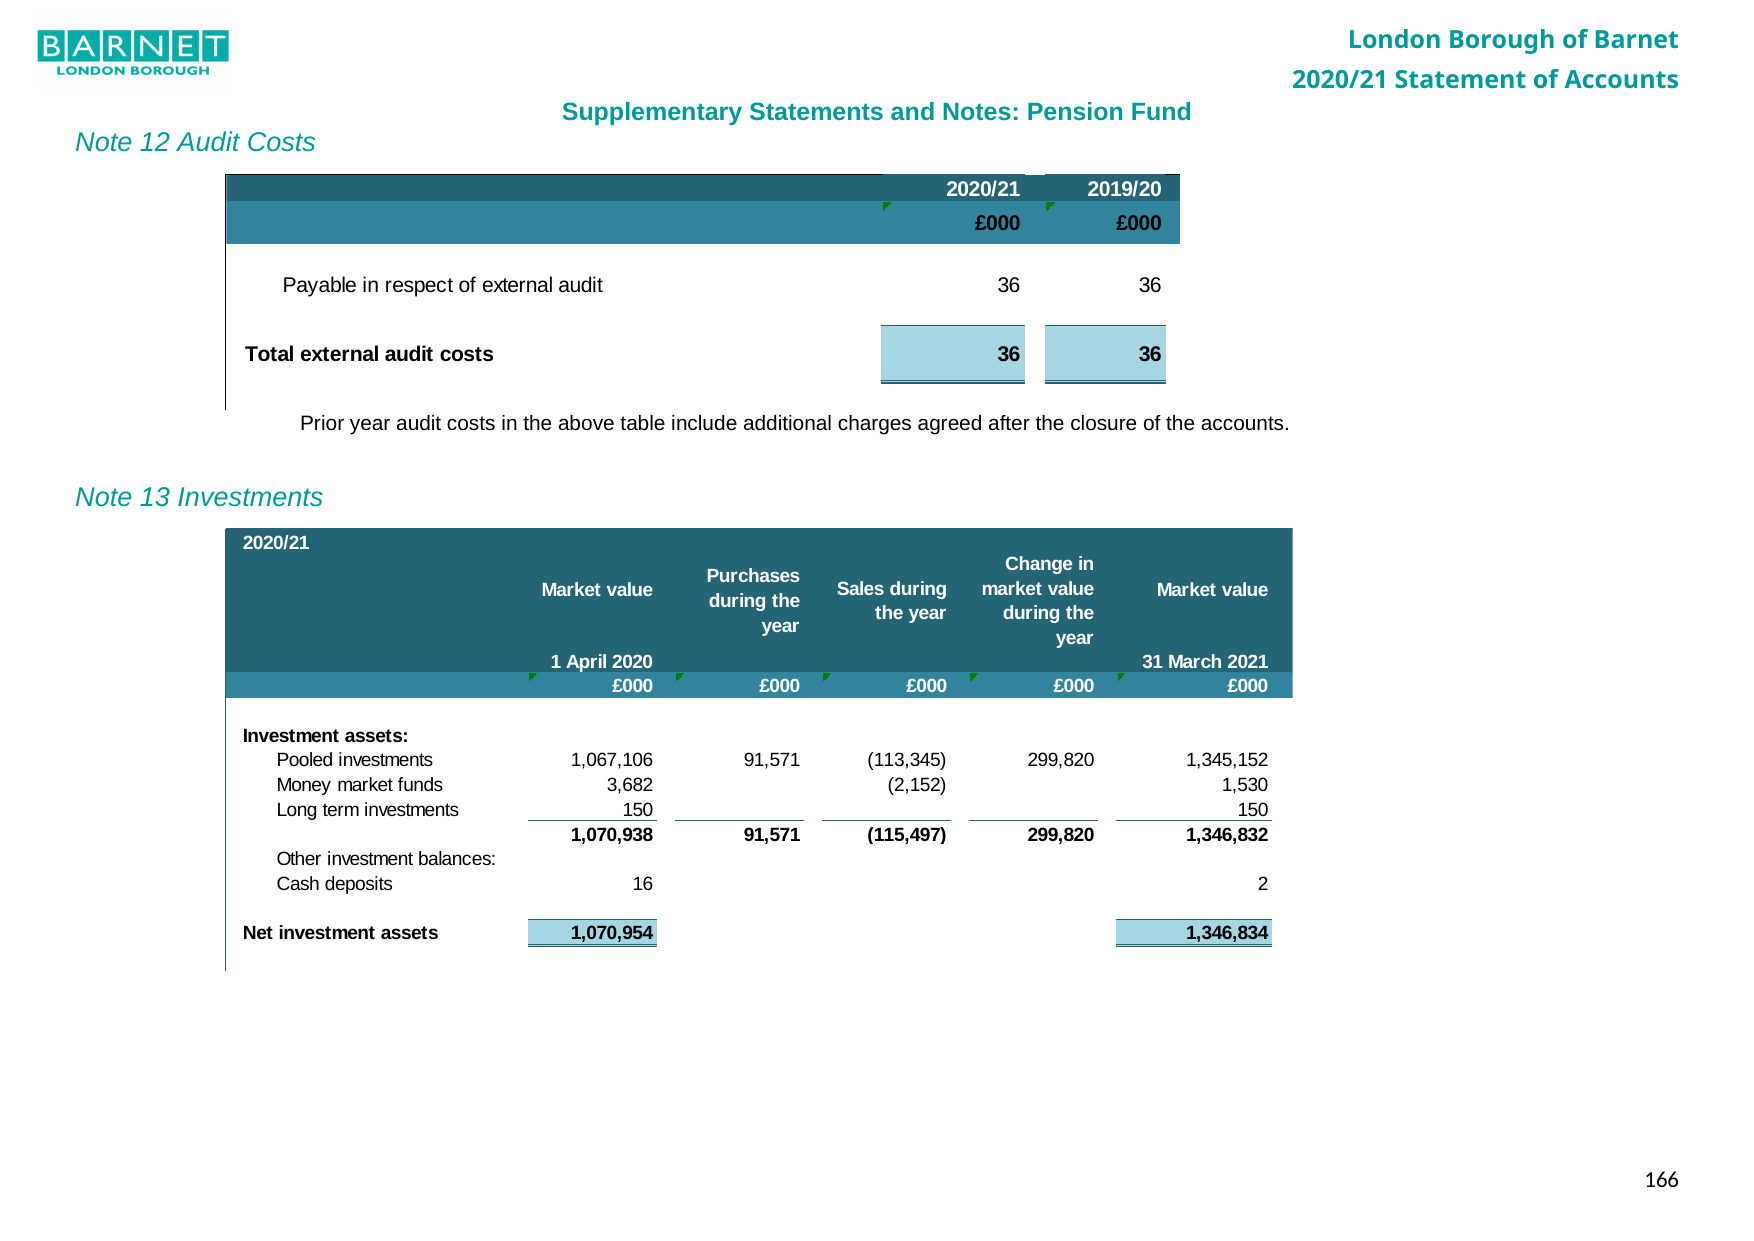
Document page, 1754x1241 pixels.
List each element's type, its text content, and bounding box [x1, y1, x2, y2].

subtitle Note 13 Investments [75, 481, 1679, 512]
subtitle Note 12 Audit Costs [75, 126, 1679, 157]
text Prior year audit costs in the above table include additional charges agreed after the closure of the accounts. [300, 411, 1614, 435]
